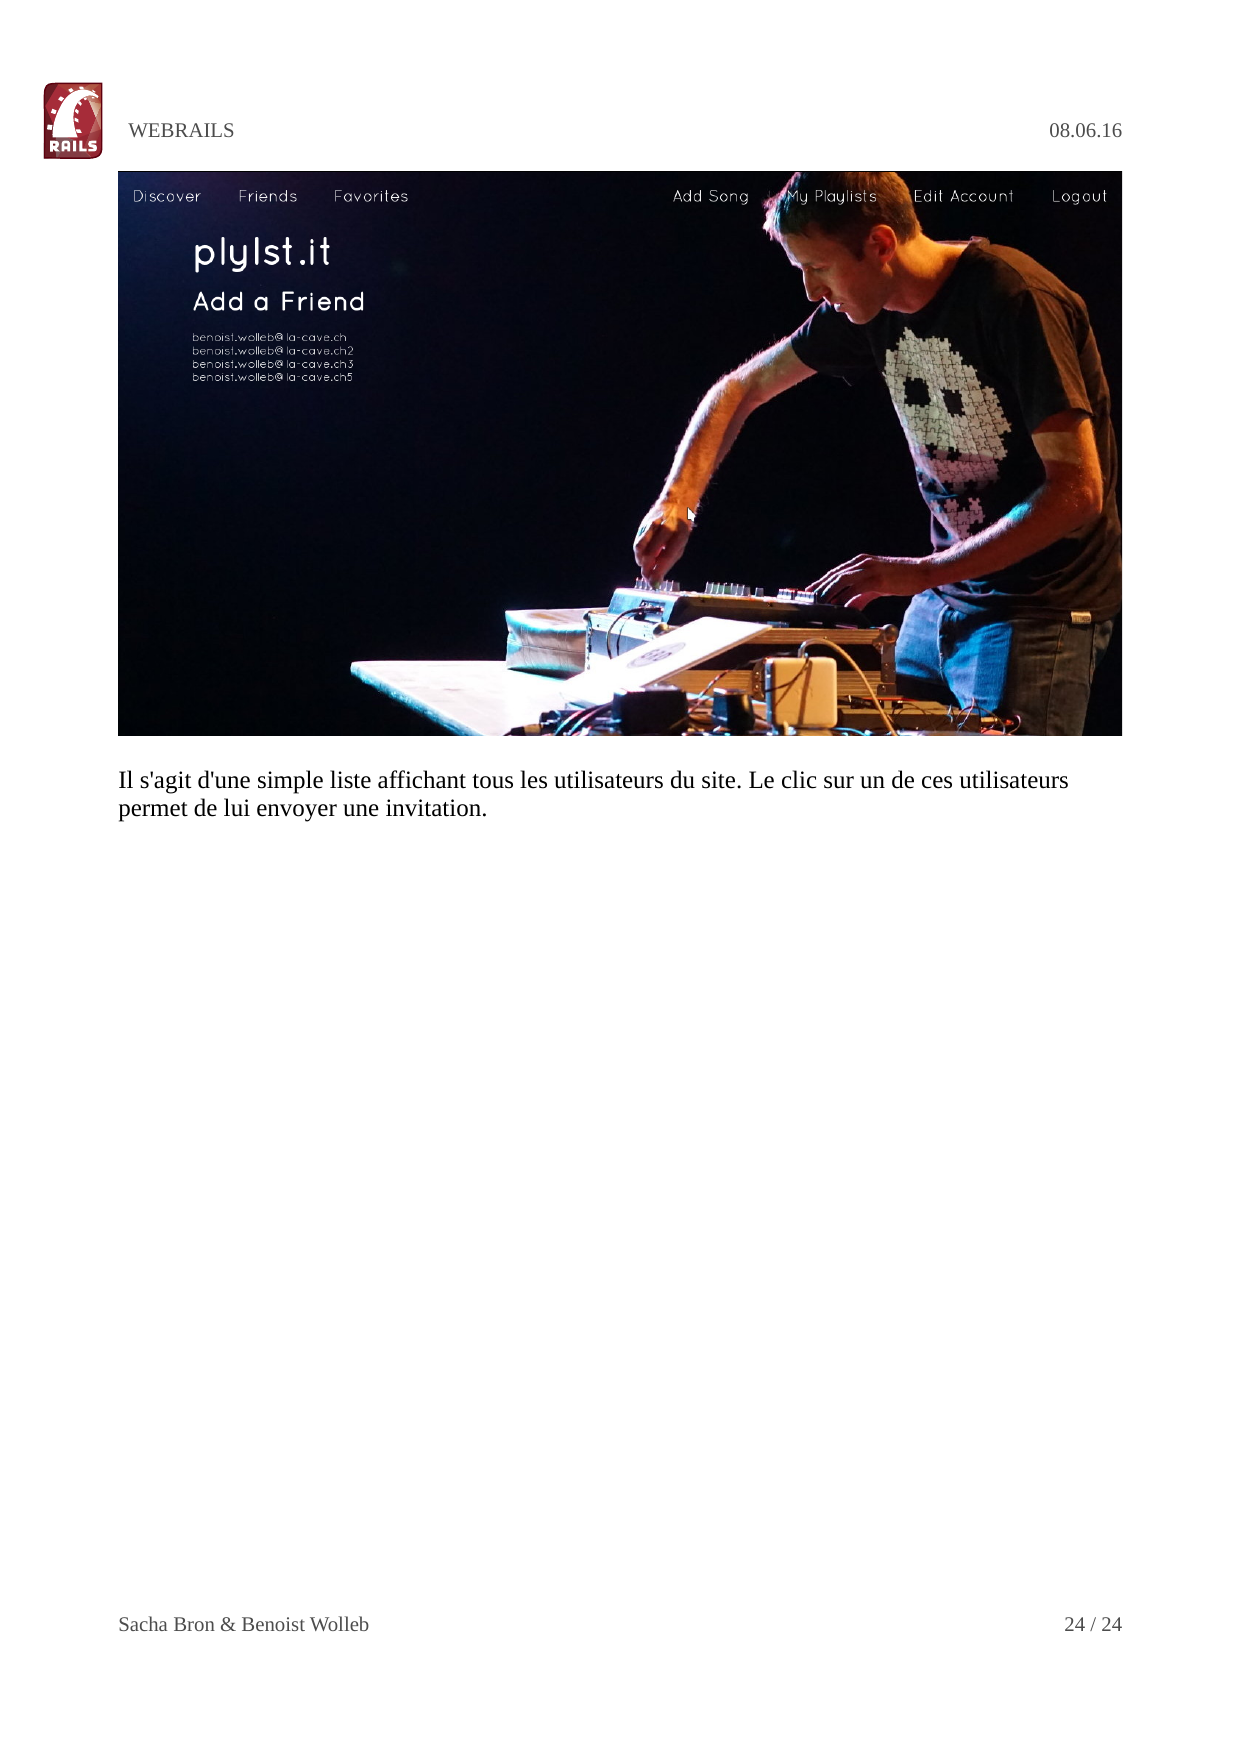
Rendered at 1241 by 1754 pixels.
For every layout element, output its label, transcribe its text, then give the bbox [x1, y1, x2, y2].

subtitle Il s'agit d'une simple liste affichant tous les utilisateurs du site. Le clic sur un de ces utilisateurs permet de lui envoyer une invitation. [118, 765, 1122, 822]
picture [118, 171, 1123, 736]
